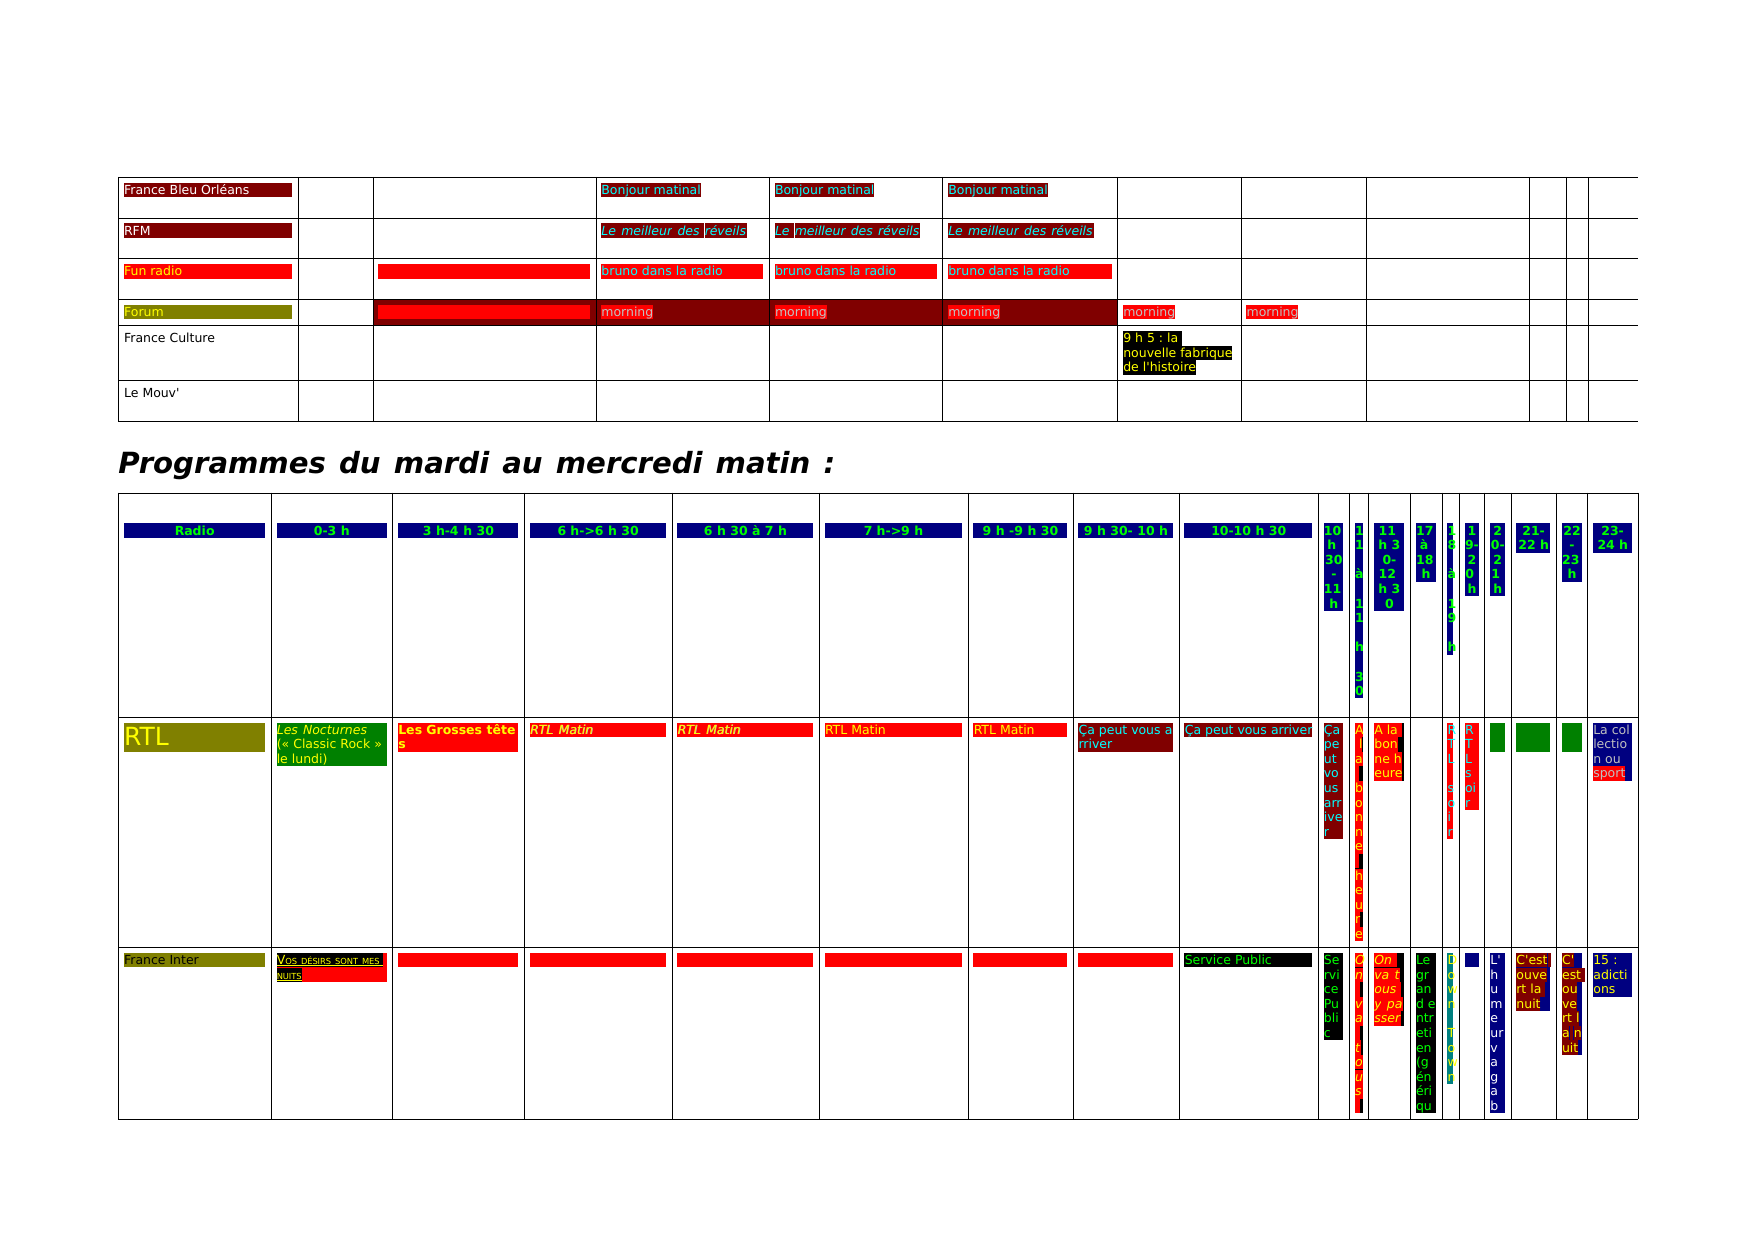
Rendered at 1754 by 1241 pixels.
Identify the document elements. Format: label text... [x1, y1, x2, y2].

table_cell [820, 948, 968, 1119]
table_cell France Inter [119, 948, 271, 1119]
table_cell [1367, 300, 1529, 325]
subtitle Programmes du mardi au mercredi matin : [118, 446, 1636, 480]
table_cell [374, 259, 596, 299]
table_cell [1567, 219, 1588, 258]
table_cell [1530, 326, 1566, 380]
table_cell Le Mouv' [119, 381, 298, 421]
table_cell [1367, 259, 1529, 299]
table_cell 9 h 5 : la nouvelle fabrique de l'histoire [1118, 326, 1241, 380]
table_cell [1530, 300, 1566, 325]
table_cell C'est ouvert la nuit [1557, 948, 1587, 1119]
table_header Radio [119, 494, 271, 717]
table_cell [1411, 718, 1442, 947]
table_cell [374, 219, 596, 258]
table_cell Vos désirs sont mes nuits [272, 948, 392, 1119]
table_cell France Culture [119, 326, 298, 380]
table_cell [1118, 259, 1241, 299]
table_cell [1589, 381, 1638, 421]
table_cell [1367, 219, 1529, 258]
table_header 17 à 18 h [1411, 494, 1442, 717]
table_cell [374, 178, 596, 217]
table_cell RFM [119, 219, 298, 258]
table_cell Bonjour matinal [597, 178, 769, 217]
table_header 20-21 h [1485, 494, 1511, 717]
table_cell RTL Matin [969, 718, 1073, 947]
table_header 21-22 h [1512, 494, 1556, 717]
table_cell [299, 300, 373, 325]
table_cell Bruno dans la radio [943, 259, 1117, 299]
table_cell Morning [943, 300, 1117, 325]
table_cell [1589, 178, 1638, 217]
table_cell RTL Matin [820, 718, 968, 947]
table_cell [1242, 178, 1366, 217]
table_cell L'humeur vagab [1485, 948, 1511, 1119]
table_cell [525, 948, 672, 1119]
table_cell [1530, 381, 1566, 421]
table_cell [1118, 381, 1241, 421]
table_cell [1589, 300, 1638, 325]
table_cell [1567, 300, 1588, 325]
table_header 0-3 h [272, 494, 392, 717]
table_header 7 h->9 h [820, 494, 968, 717]
table_cell [374, 326, 596, 380]
table_cell [1557, 718, 1587, 947]
table_cell RTL Matin [525, 718, 672, 947]
table_cell [673, 948, 819, 1119]
table_cell [374, 300, 596, 325]
table_header 18 à 19 h [1443, 494, 1459, 717]
table_cell Ça peut vous arriver [1180, 718, 1318, 947]
table_cell [1367, 381, 1529, 421]
table_cell Forum [119, 300, 298, 325]
table_cell RTL Matin [673, 718, 819, 947]
table_cell Bonjour matinal [943, 178, 1117, 217]
table_cell [770, 381, 942, 421]
table_header 19-20 h [1460, 494, 1484, 717]
table_cell La collection ou sport [1588, 718, 1638, 947]
table_cell Le meilleur des réveils [770, 219, 942, 258]
table_cell [1530, 259, 1566, 299]
table_cell A la bonne heure [1369, 718, 1410, 947]
table_cell On va tous [1350, 948, 1368, 1119]
table_header 10-10 h 30 [1180, 494, 1318, 717]
table_header 11 h 30-12 h 30 [1369, 494, 1410, 717]
table_cell [1485, 718, 1511, 947]
table_cell [1242, 326, 1366, 380]
table_cell Le meilleur des réveils [597, 219, 769, 258]
table_cell [1589, 259, 1638, 299]
table_cell [1074, 948, 1179, 1119]
table_cell [1567, 381, 1588, 421]
table_header 11 à 11 h 30 [1350, 494, 1368, 717]
table_cell Le meilleur des réveils [943, 219, 1117, 258]
table_cell [1460, 948, 1484, 1119]
table_cell [1242, 381, 1366, 421]
table_header 23-24 h [1588, 494, 1638, 717]
table_header 6 h 30 à 7 h [673, 494, 819, 717]
table_cell [943, 381, 1117, 421]
table_cell Morning [770, 300, 942, 325]
table_cell Le grand entretien (génériqu [1411, 948, 1442, 1119]
table_cell [1367, 178, 1529, 217]
table_cell Ça peut vous arriver [1074, 718, 1179, 947]
table_cell Down Town [1443, 948, 1459, 1119]
table_header 22-23 h [1557, 494, 1587, 717]
table_cell [299, 326, 373, 380]
table_cell [1567, 326, 1588, 380]
table_header 10 h 30-11 h [1319, 494, 1349, 717]
table_cell Bonjour matinal [770, 178, 942, 217]
table_cell 15 : adictions [1588, 948, 1638, 1119]
table_cell [1589, 326, 1638, 380]
table_cell [1512, 718, 1556, 947]
table_header 9 h 30- 10 h [1074, 494, 1179, 717]
table_cell Les Grosses têtes [393, 718, 524, 947]
table_cell [1242, 259, 1366, 299]
table_cell [393, 948, 524, 1119]
table_cell Morning [1242, 300, 1366, 325]
table_cell Fun radio [119, 259, 298, 299]
table_cell A la bonne heure [1350, 718, 1368, 947]
table_cell [299, 381, 373, 421]
table_cell [770, 326, 942, 380]
table_cell Ça peut vous arriver [1319, 718, 1349, 947]
table_cell France Bleu Orléans [119, 178, 298, 217]
table_cell [1530, 178, 1566, 217]
table_cell RTL [119, 718, 271, 947]
table_header 9 h -9 h 30 [969, 494, 1073, 717]
table_cell [1242, 219, 1366, 258]
table_cell Service Public [1319, 948, 1349, 1119]
table_cell Bruno dans la radio [597, 259, 769, 299]
table_cell [299, 259, 373, 299]
table_header 3 h-4 h 30 [393, 494, 524, 717]
table_cell [969, 948, 1073, 1119]
table_cell Morning [1118, 300, 1241, 325]
table_cell Bruno dans la radio [770, 259, 942, 299]
table_cell [597, 381, 769, 421]
table_cell [1118, 178, 1241, 217]
table_cell [1530, 219, 1566, 258]
table_cell On va tous y passer [1369, 948, 1410, 1119]
table_cell [1567, 178, 1588, 217]
table_header 6 h->6 h 30 [525, 494, 672, 717]
table_cell [1118, 219, 1241, 258]
table_cell [374, 381, 596, 421]
table_cell C'est ouvert la nuit [1512, 948, 1556, 1119]
table_cell Service Public [1180, 948, 1318, 1119]
table_cell RTL soir [1460, 718, 1484, 947]
table_cell Les Nocturnes (« Classic Rock » le lundi) [272, 718, 392, 947]
table_cell [597, 326, 769, 380]
table_cell [299, 178, 373, 217]
table_cell [299, 219, 373, 258]
table_cell [943, 326, 1117, 380]
table_cell RTL soir [1443, 718, 1459, 947]
table_cell [1567, 259, 1588, 299]
table_cell [1367, 326, 1529, 380]
table_cell [1589, 219, 1638, 258]
table_cell Morning [597, 300, 769, 325]
